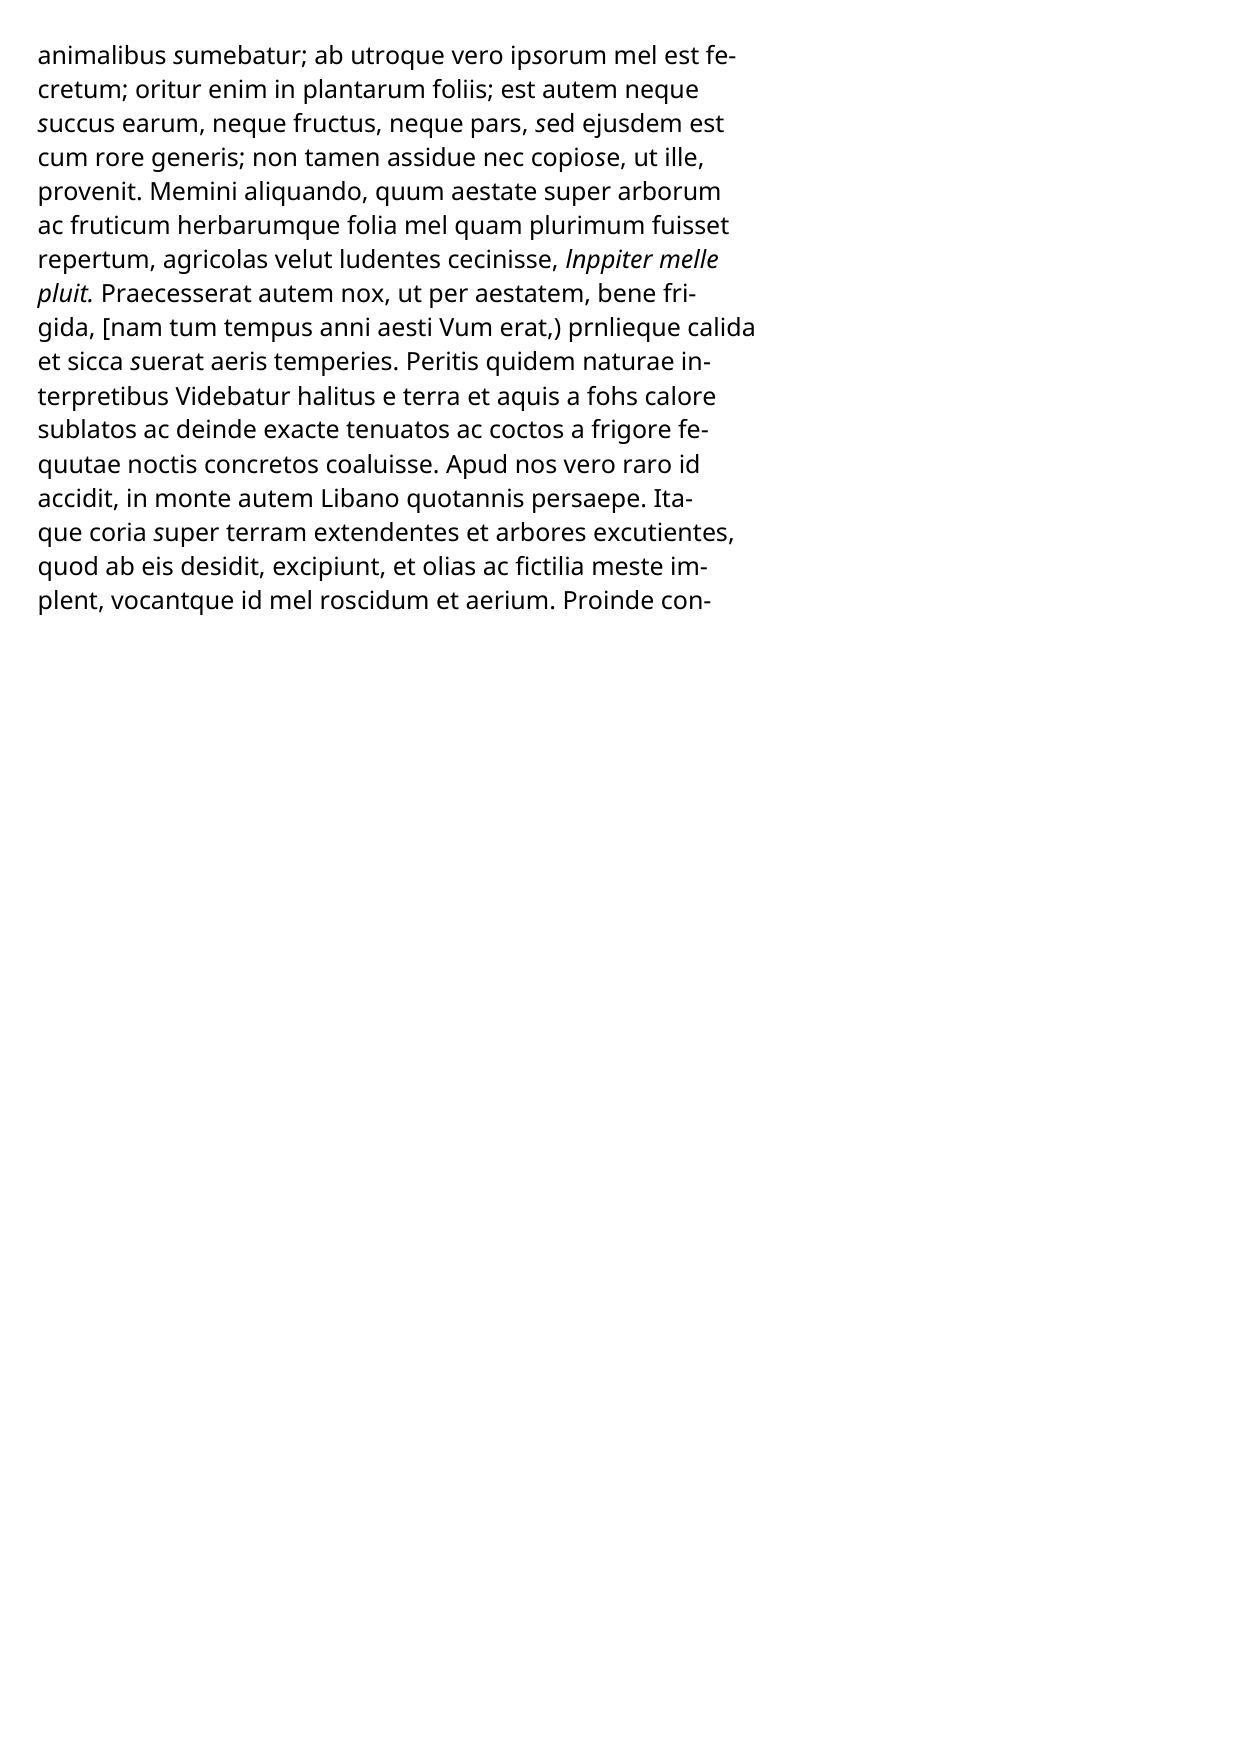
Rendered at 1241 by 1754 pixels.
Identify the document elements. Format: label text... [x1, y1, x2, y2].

text animalibus sumebatur; ab utroque vero ipsorum mel est fe- cretum; oritur enim in plantarum foliis; est autem neque succus earum, neque fructus, neque pars, sed ejusdem est cum rore generis; non tamen assidue nec copiose, ut ille, provenit. Memini aliquando, quum aestate super arborum ac fruticum herbarumque folia mel quam plurimum fuisset repertum, agricolas velut ludentes cecinisse, lnppiter melle pluit. Praecesserat autem nox, ut per aestatem, bene fri- gida, [nam tum tempus anni aesti Vum erat,) prnlieque calida et sicca suerat aeris temperies. Peritis quidem naturae in- terpretibus Videbatur halitus e terra et aquis a fohs calore sublatos ac deinde exacte tenuatos ac coctos a frigore fe- quutae noctis concretos coaluisse. Apud nos vero raro id accidit, in monte autem Libano quotannis persaepe. Ita- que coria super terram extendentes et arbores excutientes, quod ab eis desidit, excipiunt, et olias ac fictilia meste im- plent, vocantque id mel roscidum et aerium. Proinde con- [37, 37, 1203, 617]
